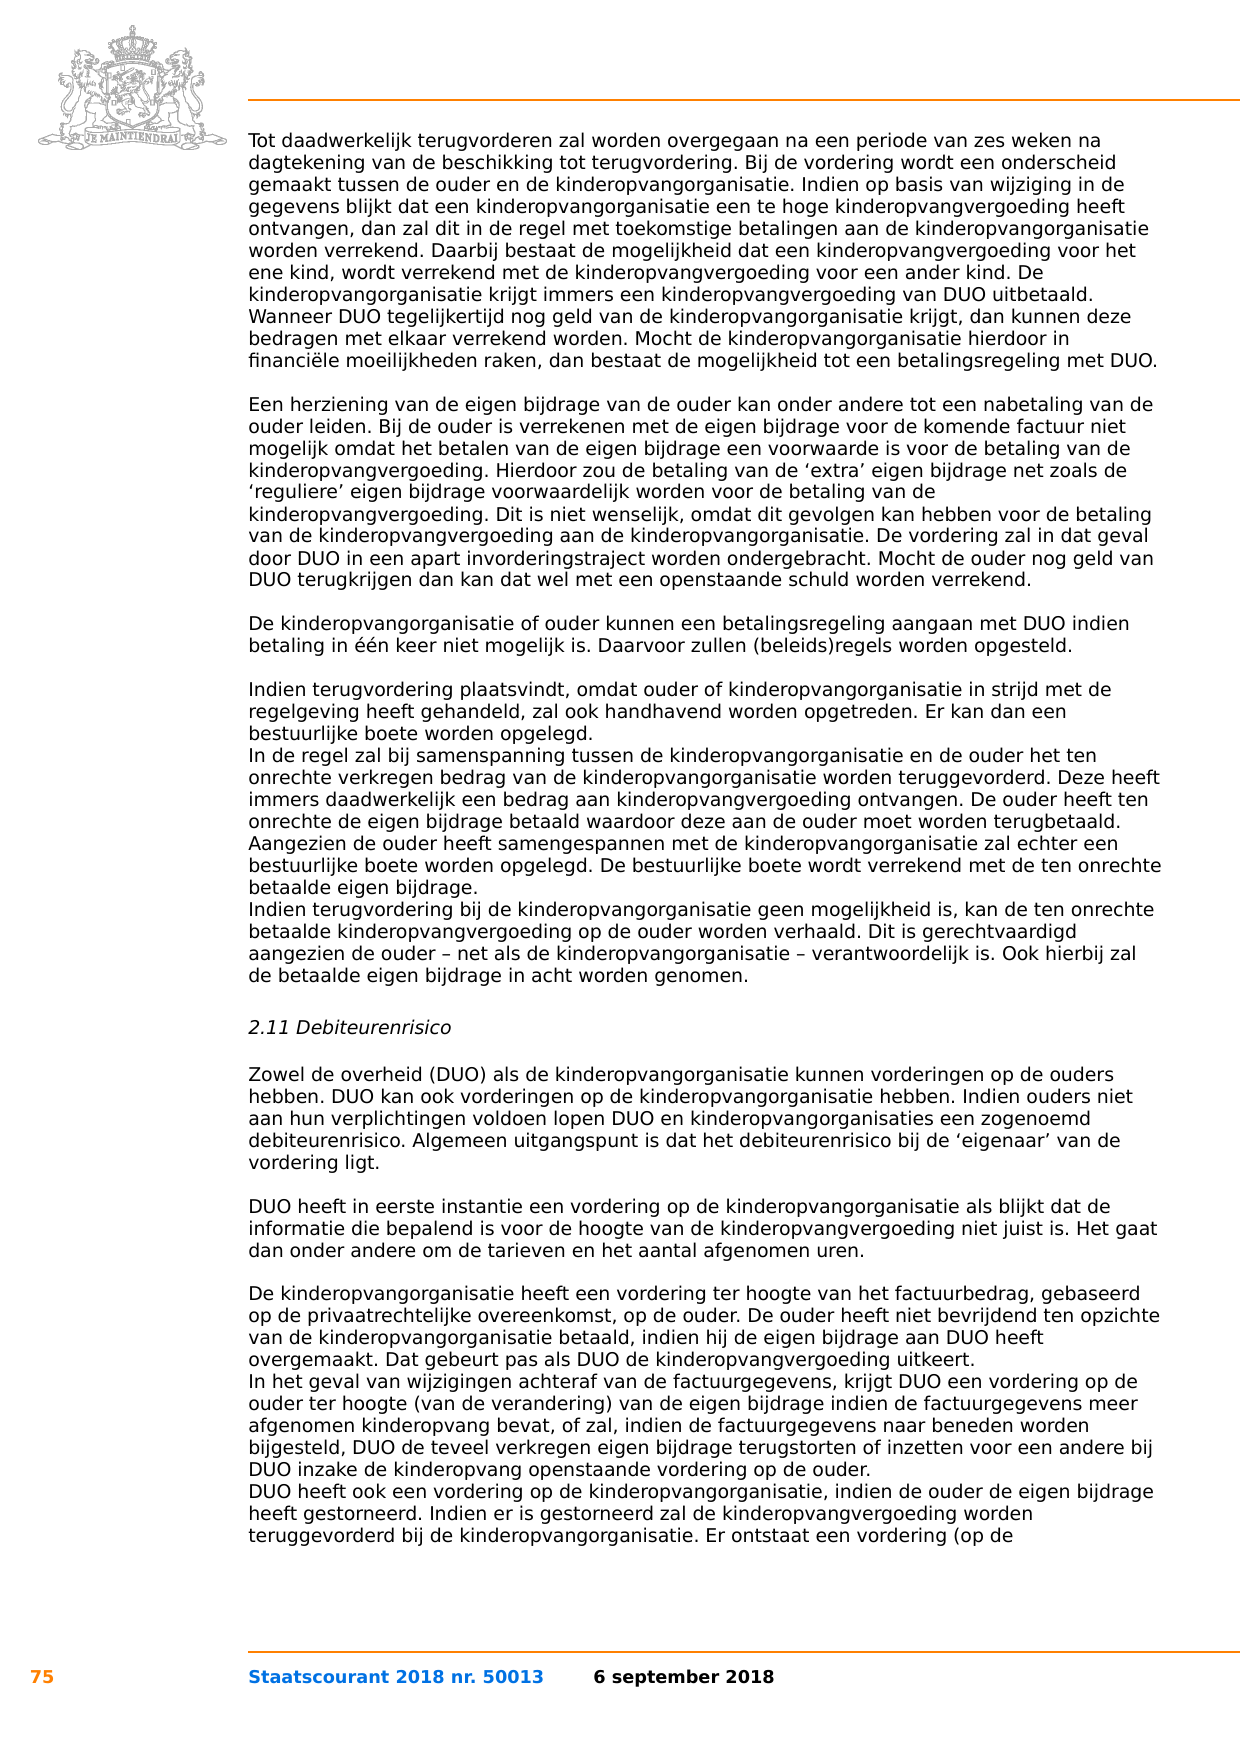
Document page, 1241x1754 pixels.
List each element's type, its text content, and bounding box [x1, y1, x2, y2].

text Een herziening van de eigen bijdrage van de ouder kan onder andere tot een nabetaling van de ouder leiden. Bij de ouder is verrekenen met de eigen bijdrage voor de komende factuur niet mogelijk omdat het betalen van de eigen bijdrage een voorwaarde is voor de betaling van de kinderopvangvergoeding. Hierdoor zou de betaling van de ‘extra’ eigen bijdrage net zoals de ‘reguliere’ eigen bijdrage voorwaardelijk worden voor de betaling van de kinderopvangvergoeding. Dit is niet wenselijk, omdat dit gevolgen kan hebben voor de betaling van de kinderopvangvergoeding aan de kinderopvangorganisatie. De vordering zal in dat geval door DUO in een apart invorderingstraject worden ondergebracht. Mocht de ouder nog geld van DUO terugkrijgen dan kan dat wel met een openstaande schuld worden verrekend. [248, 393, 1163, 591]
text DUO heeft in eerste instantie een vordering op de kinderopvangorganisatie als blijkt dat de informatie die bepalend is voor de hoogte van de kinderopvangvergoeding niet juist is. Het gaat dan onder andere om de tarieven en het aantal afgenomen uren. [248, 1196, 1163, 1261]
text Indien terugvordering plaatsvindt, omdat ouder of kinderopvangorganisatie in strijd met de regelgeving heeft gehandeld, zal ook handhavend worden opgetreden. Er kan dan een bestuurlijke boete worden opgelegd. [248, 679, 1163, 745]
text De kinderopvangorganisatie heeft een vordering ter hoogte van het factuurbedrag, gebaseerd op de privaatrechtelijke overeenkomst, op de ouder. De ouder heeft niet bevrijdend ten opzichte van de kinderopvangorganisatie betaald, indien hij de eigen bijdrage aan DUO heeft overgemaakt. Dat gebeurt pas als DUO de kinderopvangvergoeding uitkeert. [248, 1283, 1163, 1371]
text De kinderopvangorganisatie of ouder kunnen een betalingsregeling aangaan met DUO indien betaling in één keer niet mogelijk is. Daarvoor zullen (beleids)regels worden opgesteld. [248, 613, 1163, 657]
subtitle 2.11 Debiteurenrisico [248, 1017, 1163, 1039]
text Zowel de overheid (DUO) als de kinderopvangorganisatie kunnen vorderingen op de ouders hebben. DUO kan ook vorderingen op de kinderopvangorganisatie hebben. Indien ouders niet aan hun verplichtingen voldoen lopen DUO en kinderopvangorganisaties een zogenoemd debiteurenrisico. Algemeen uitgangspunt is dat het debiteurenrisico bij de ‘eigenaar’ van de vordering ligt. [248, 1064, 1163, 1174]
text Tot daadwerkelijk terugvorderen zal worden overgegaan na een periode van zes weken na dagtekening van de beschikking tot terugvordering. Bij de vordering wordt een onderscheid gemaakt tussen de ouder en de kinderopvangorganisatie. Indien op basis van wijziging in de gegevens blijkt dat een kinderopvangorganisatie een te hoge kinderopvangvergoeding heeft ontvangen, dan zal dit in de regel met toekomstige betalingen aan de kinderopvangorganisatie worden verrekend. Daarbij bestaat de mogelijkheid dat een kinderopvangvergoeding voor het ene kind, wordt verrekend met de kinderopvangvergoeding voor een ander kind. De kinderopvangorganisatie krijgt immers een kinderopvangvergoeding van DUO uitbetaald. Wanneer DUO tegelijkertijd nog geld van de kinderopvangorganisatie krijgt, dan kunnen deze bedragen met elkaar verrekend worden. Mocht de kinderopvangorganisatie hierdoor in financiële moeilijkheden raken, dan bestaat de mogelijkheid tot een betalingsregeling met DUO. [248, 130, 1163, 372]
text DUO heeft ook een vordering op de kinderopvangorganisatie, indien de ouder de eigen bijdrage heeft gestorneerd. Indien er is gestorneerd zal de kinderopvangvergoeding worden teruggevorderd bij de kinderopvangorganisatie. Er ontstaat een vordering (op de [248, 1481, 1163, 1547]
picture [38, 25, 227, 150]
text In de regel zal bij samenspanning tussen de kinderopvangorganisatie en de ouder het ten onrechte verkregen bedrag van de kinderopvangorganisatie worden teruggevorderd. Deze heeft immers daadwerkelijk een bedrag aan kinderopvangvergoeding ontvangen. De ouder heeft ten onrechte de eigen bijdrage betaald waardoor deze aan de ouder moet worden terugbetaald. Aangezien de ouder heeft samengespannen met de kinderopvangorganisatie zal echter een bestuurlijke boete worden opgelegd. De bestuurlijke boete wordt verrekend met de ten onrechte betaalde eigen bijdrage. [248, 745, 1163, 899]
text Indien terugvordering bij de kinderopvangorganisatie geen mogelijkheid is, kan de ten onrechte betaalde kinderopvangvergoeding op de ouder worden verhaald. Dit is gerechtvaardigd aangezien de ouder – net als de kinderopvangorganisatie – verantwoordelijk is. Ook hierbij zal de betaalde eigen bijdrage in acht worden genomen. [248, 899, 1163, 987]
text In het geval van wijzigingen achteraf van de factuurgegevens, krijgt DUO een vordering op de ouder ter hoogte (van de verandering) van de eigen bijdrage indien de factuurgegevens meer afgenomen kinderopvang bevat, of zal, indien de factuurgegevens naar beneden worden bijgesteld, DUO de teveel verkregen eigen bijdrage terugstorten of inzetten voor een andere bij DUO inzake de kinderopvang openstaande vordering op de ouder. [248, 1371, 1163, 1481]
